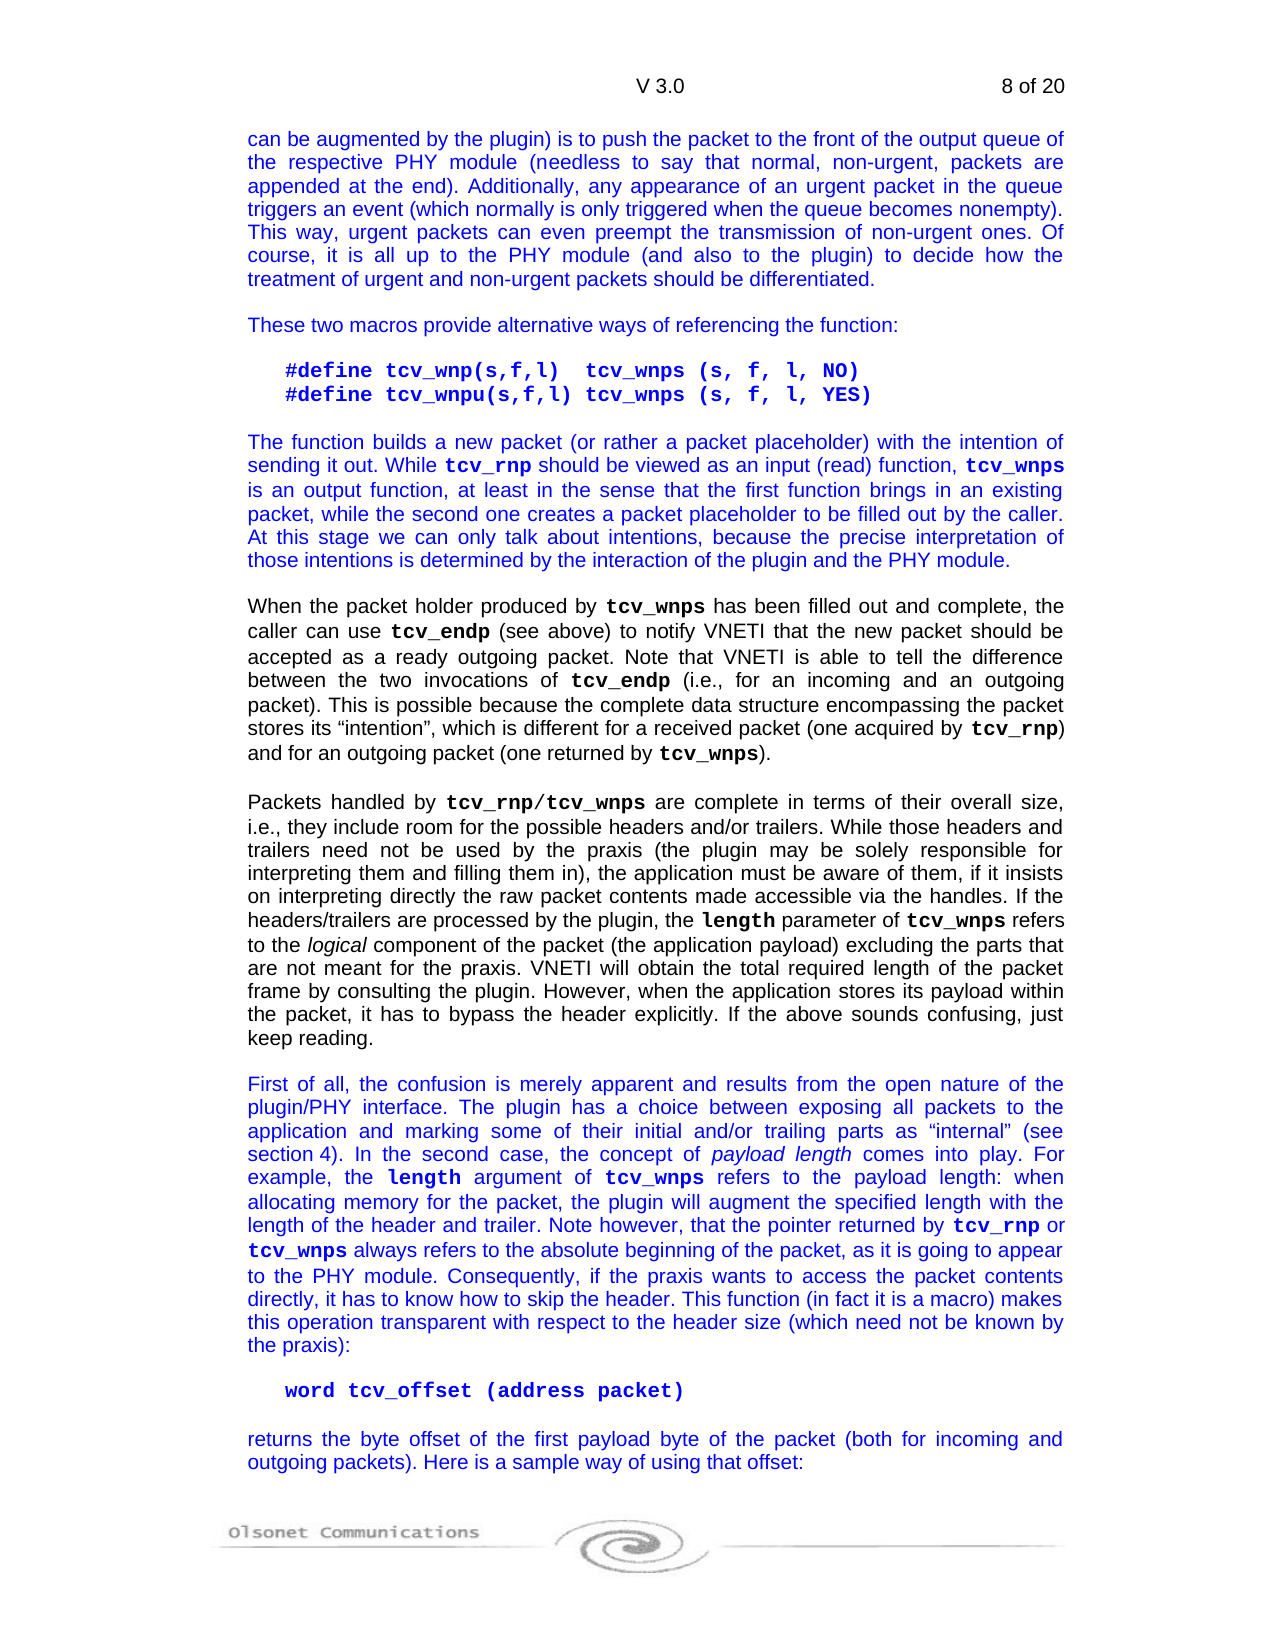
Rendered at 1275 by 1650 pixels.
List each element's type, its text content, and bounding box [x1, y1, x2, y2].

text When the packet holder produced by tcv_wnps has been filled out and complete, the caller can use tcv_endp (see above) to notify VNETI that the new packet should be accepted as a ready outgoing packet. Note that VNETI is able to tell the difference between the two invocations of tcv_endp (i.e., for an incoming and an outgoing packet). This is possible because the complete data structure encompassing the packet stores its “intention”, which is different for a received packet (one acquired by tcv_rnp) and for an outgoing packet (one returned by tcv_wnps). [247, 595, 1065, 767]
text can be augmented by the plugin) is to push the packet to the front of the output queue of the respective PHY module (needless to say that normal, non-urgent, packets are appended at the end). Additionally, any appearance of an urgent packet in the queue triggers an event (which normally is only triggered when the queue becomes nonempty). This way, urgent packets can even preempt the transmission of non-urgent ones. Of course, it is all up to the PHY module (and also to the plugin) to decide how the treatment of urgent and non-urgent packets should be differentiated. [247, 128, 1065, 290]
text returns the byte offset of the first payload byte of the packet (both for incoming and outgoing packets). Here is a sample way of using that offset: [247, 1427, 1065, 1474]
text Packets handled by tcv_rnp/tcv_wnps are complete in terms of their overall size, i.e., they include room for the possible headers and/or trailers. While those headers and trailers need not be used by the praxis (the plugin may be solely responsible for interpreting them and filling them in), the application must be aware of them, if it insists on interpreting directly the raw packet contents made accessible via the handles. If the headers/trailers are processed by the plugin, the length parameter of tcv_wnps refers to the logical component of the packet (the application payload) excluding the parts that are not meant for the praxis. VNETI will obtain the total required length of the packet frame by consulting the plugin. However, when the application stores its payload within the packet, it has to bypass the header explicitly. If the above sounds confusing, just keep reading. [247, 790, 1065, 1049]
text #define tcv_wnpu(s,f,l) tcv_wnps (s, f, l, YES) [285, 384, 1065, 407]
text The function builds a new packet (or rather a packet placeholder) with the intention of sending it out. While tcv_rnp should be viewed as an input (read) function, tcv_wnps is an output function, at least in the sense that the first function brings in an existing packet, while the second one creates a packet placeholder to be filled out by the caller. At this stage we can only talk about intentions, because the precise interpretation of those intentions is determined by the interaction of the plugin and the PHY module. [247, 431, 1065, 572]
text These two macros provide alternative ways of referencing the function: [247, 313, 1065, 337]
picture [210, 1504, 1065, 1596]
text First of all, the confusion is merely apparent and results from the open nature of the plugin/PHY interface. The plugin has a choice between exposing all packets to the application and marking some of their initial and/or trailing parts as “internal” (see section 4). In the second case, the concept of payload length comes into play. For example, the length argument of tcv_wnps refers to the payload length: when allocating memory for the packet, the plugin will augment the specified length with the length of the header and trailer. Note however, that the pointer returned by tcv_rnp or tcv_wnps always refers to the absolute beginning of the packet, as it is going to appear to the PHY module. Consequently, if the praxis wants to access the packet contents directly, it has to know how to skip the header. This function (in fact it is a macro) makes this operation transparent with respect to the header size (which need not be known by the praxis): [247, 1073, 1065, 1357]
text word tcv_offset (address packet) [285, 1380, 1065, 1404]
text #define tcv_wnp(s,f,l) tcv_wnps (s, f, l, NO) [285, 360, 1065, 384]
